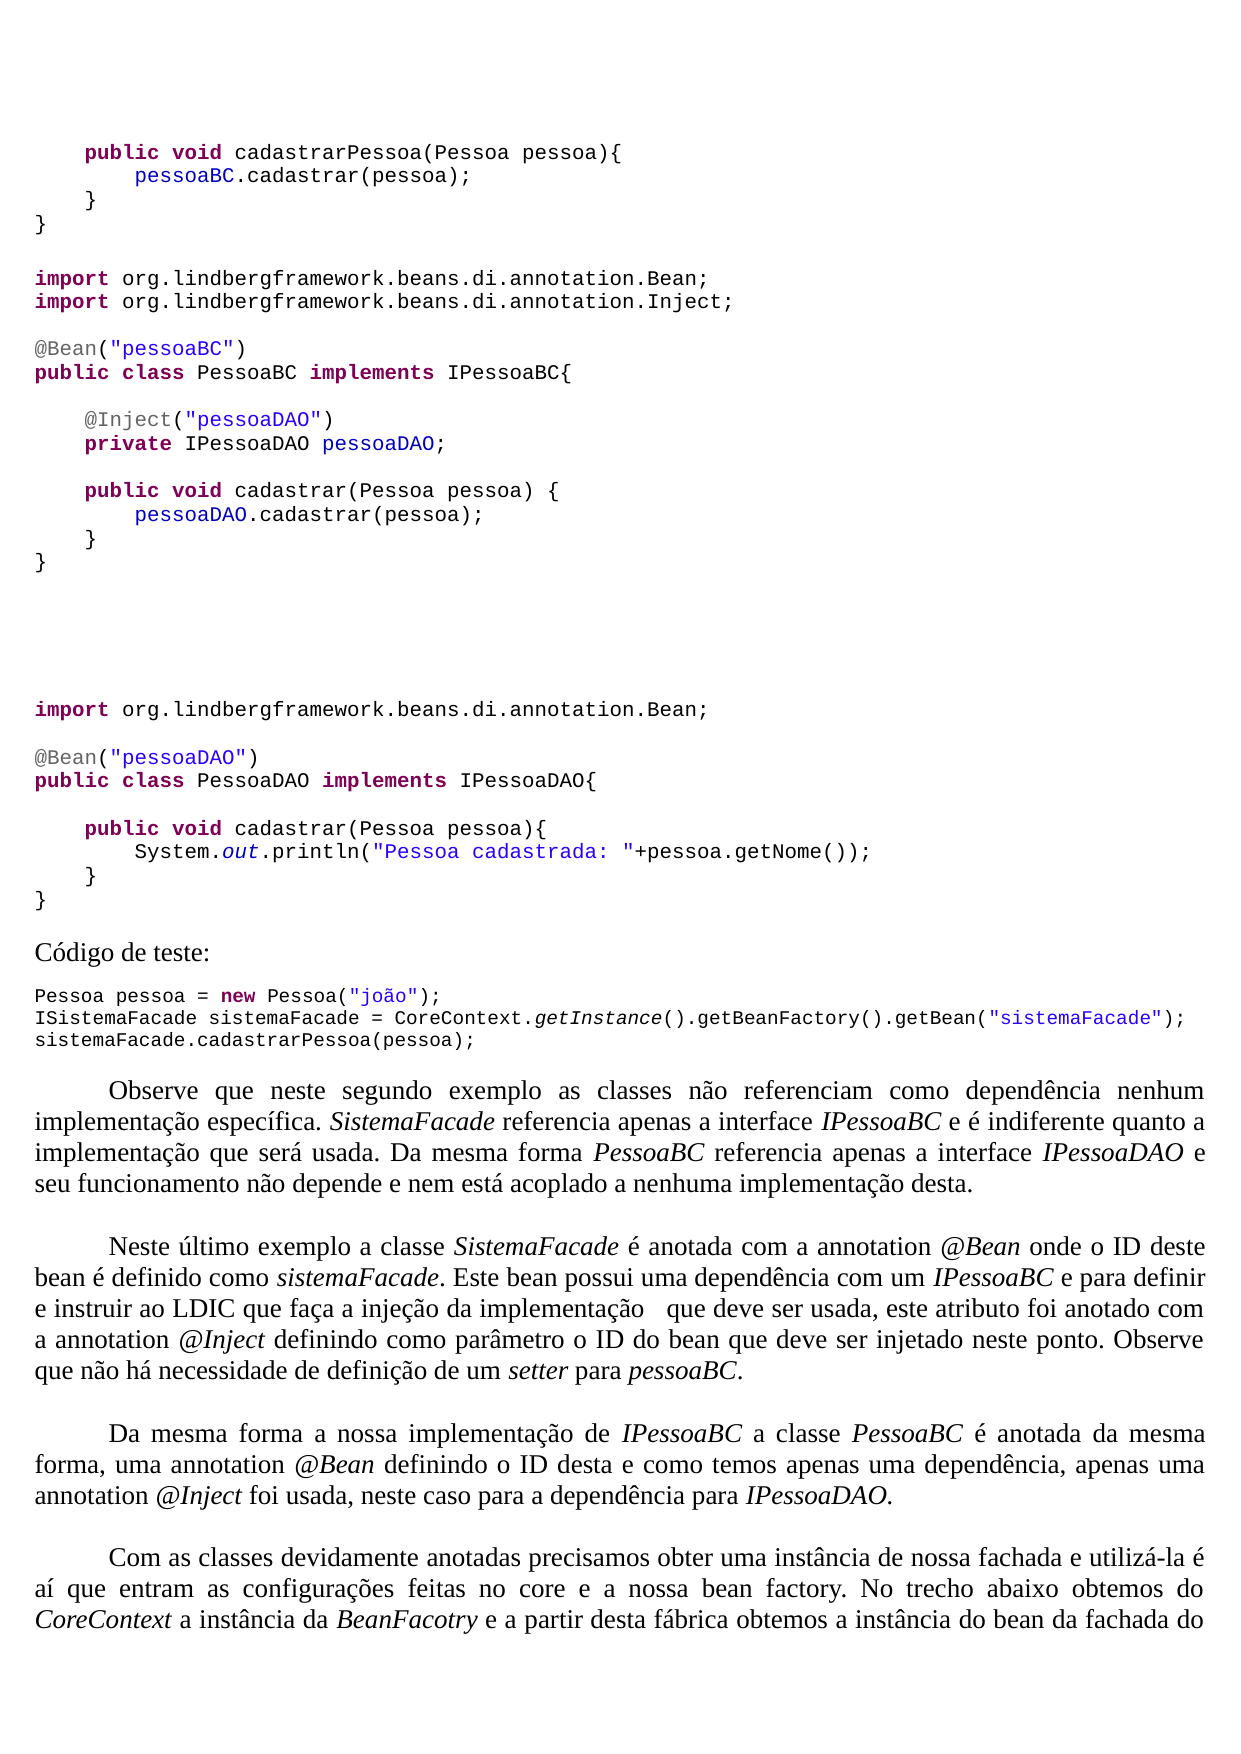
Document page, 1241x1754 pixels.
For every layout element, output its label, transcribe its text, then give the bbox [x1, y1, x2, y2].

text Da mesma forma a nossa implementação de IPessoaBC a classe PessoaBC é anotada da mesma forma, uma annotation @Bean definindo o ID desta e como temos apenas uma dependência, apenas uma annotation @Inject foi usada, neste caso para a dependência para IPessoaDAO. [34, 1417, 1206, 1510]
text } [34, 889, 1206, 912]
text public class PessoaBC implements IPessoaBC{ [34, 362, 1206, 386]
text } [34, 865, 1206, 889]
text import org.lindbergframework.beans.di.annotation.Bean; [34, 267, 1206, 291]
text pessoaBC.cadastrar(pessoa); [34, 165, 1206, 189]
text Código de teste: [34, 936, 1206, 967]
text } [34, 551, 1206, 575]
text @Inject("pessoaDAO") [34, 409, 1206, 433]
text import org.lindbergframework.beans.di.annotation.Bean; [34, 699, 1206, 723]
text System.out.println("Pessoa cadastrada: "+pessoa.getNome()); [34, 841, 1206, 865]
text } [34, 528, 1206, 551]
text @Bean("pessoaBC") [34, 338, 1206, 362]
text pessoaDAO.cadastrar(pessoa); [34, 504, 1206, 528]
text } [34, 213, 1206, 236]
text ISistemaFacade sistemaFacade = CoreContext.getInstance().getBeanFactory().getBean("sistemaFacade"); [34, 1008, 1206, 1030]
text Pessoa pessoa = new Pessoa("joão"); [34, 986, 1206, 1008]
text public class PessoaDAO implements IPessoaDAO{ [34, 770, 1206, 794]
text public void cadastrarPessoa(Pessoa pessoa){ [34, 142, 1206, 165]
text public void cadastrar(Pessoa pessoa) { [34, 480, 1206, 504]
text import org.lindbergframework.beans.di.annotation.Inject; [34, 291, 1206, 315]
text private IPessoaDAO pessoaDAO; [34, 433, 1206, 457]
text @Bean("pessoaDAO") [34, 747, 1206, 770]
text } [34, 189, 1206, 213]
text public void cadastrar(Pessoa pessoa){ [34, 818, 1206, 841]
text sistemaFacade.cadastrarPessoa(pessoa); [34, 1030, 1206, 1052]
text Observe que neste segundo exemplo as classes não referenciam como dependência nenhum implementação específica. SistemaFacade referencia apenas a interface IPessoaBC e é indiferente quanto a implementação que será usada. Da mesma forma PessoaBC referencia apenas a interface IPessoaDAO e seu funcionamento não depende e nem está acoplado a nenhuma implementação desta. [34, 1074, 1206, 1199]
text Neste último exemplo a classe SistemaFacade é anotada com a annotation @Bean onde o ID deste bean é definido como sistemaFacade. Este bean possui uma dependência com um IPessoaBC e para definir e instruir ao LDIC que faça a injeção da implementação que deve ser usada, este atributo foi anotado com a annotation @Inject definindo como parâmetro o ID do bean que deve ser injetado neste ponto. Observe que não há necessidade de definição de um setter para pessoaBC. [34, 1230, 1206, 1386]
text Com as classes devidamente anotadas precisamos obter uma instância de nossa fachada e utilizá-la é aí que entram as configurações feitas no core e a nossa bean factory. No trecho abaixo obtemos do CoreContext a instância da BeanFacotry e a partir desta fábrica obtemos a instância do bean da fachada do [34, 1541, 1206, 1635]
